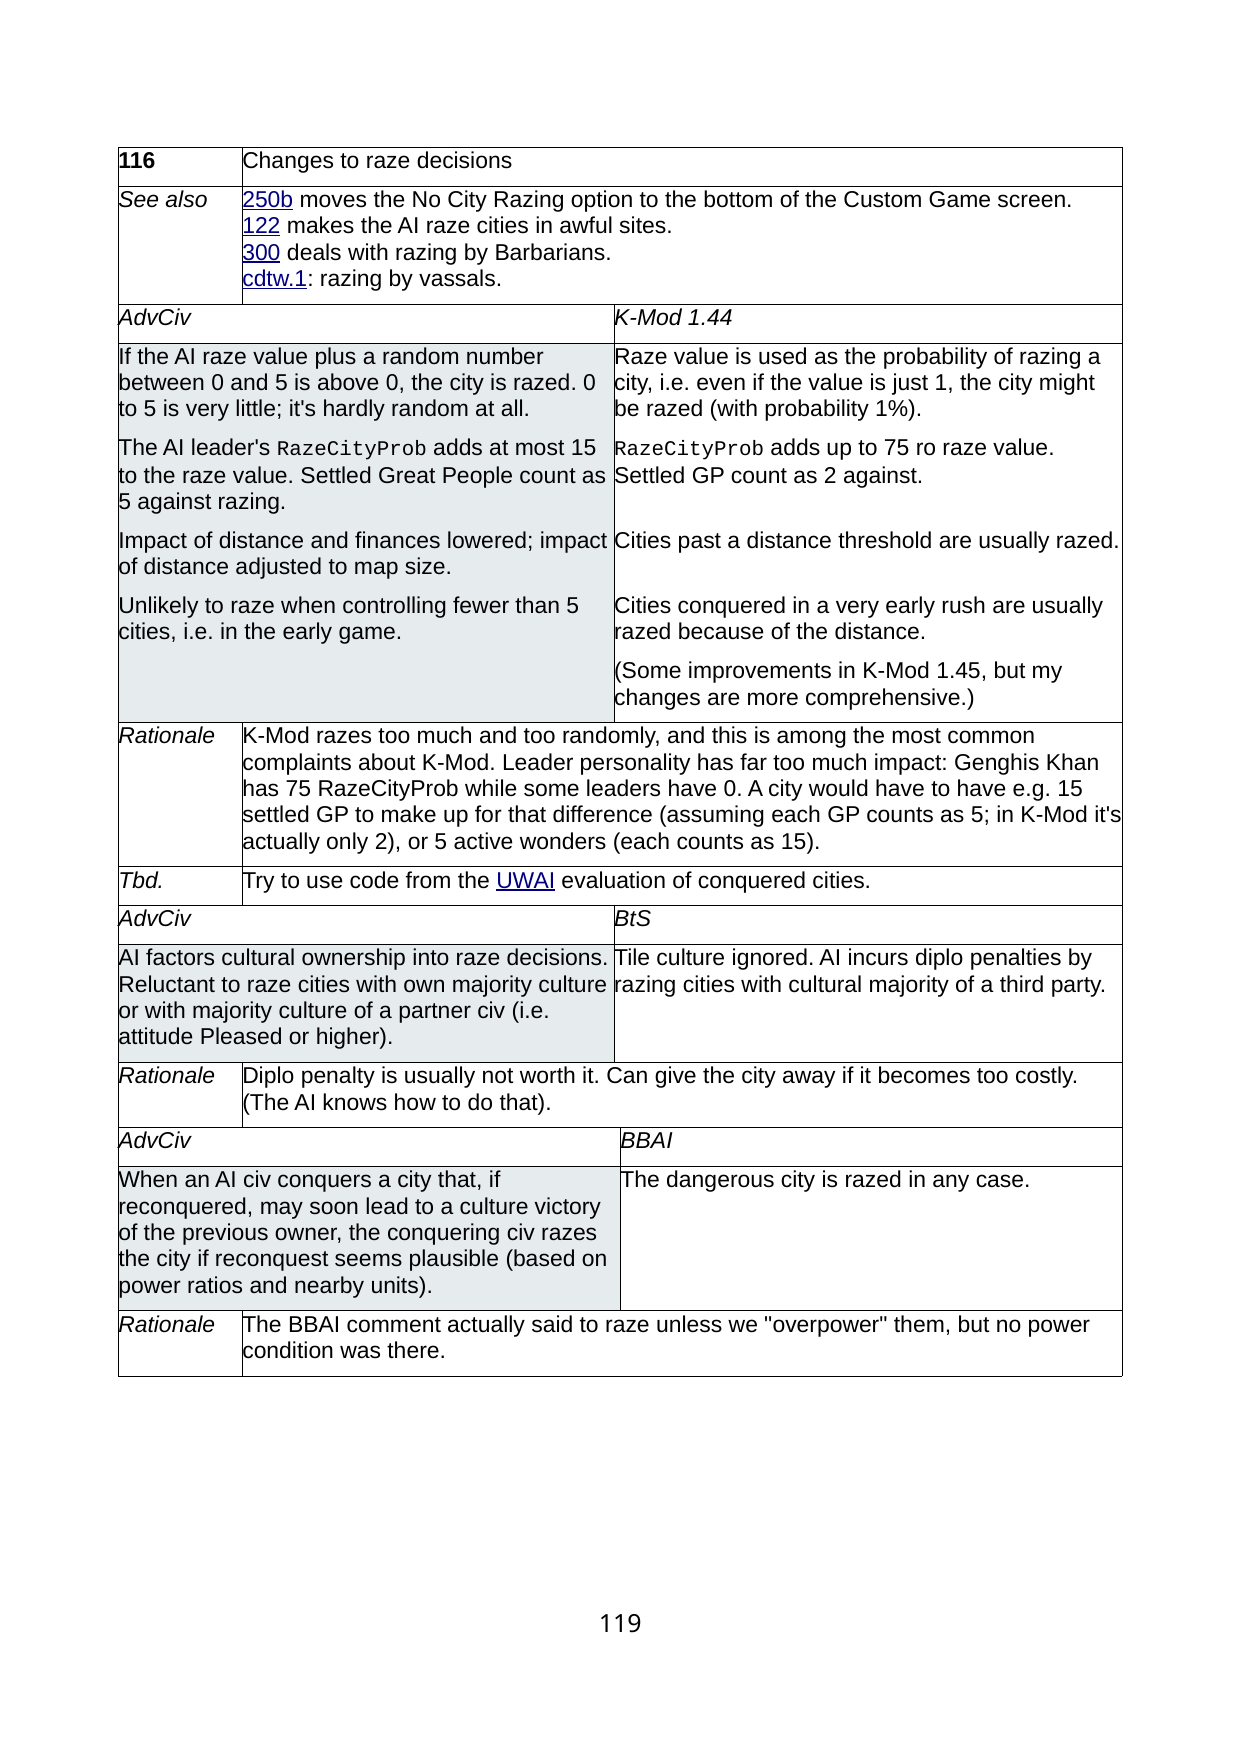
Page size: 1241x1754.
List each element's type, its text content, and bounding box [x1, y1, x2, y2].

table_cell The dangerous city is razed in any case. [621, 1167, 1122, 1310]
table_cell AdvCiv [119, 1128, 620, 1166]
table_header Changes to raze decisions [243, 148, 1122, 186]
table_cell Tbd. [119, 867, 242, 905]
table_header 116 [119, 148, 242, 186]
table_cell BBAI [621, 1128, 1122, 1166]
table_cell When an AI civ conquers a city that, if reconquered, may soon lead to a culture victory of the previous owner, the conquering civ razes the city if reconquest seems plausible (based on power ratios and nearby units). [119, 1167, 620, 1310]
table_cell Rationale [119, 723, 242, 866]
table_cell Diplo penalty is usually not worth it. Can give the city away if it becomes too costly. (The AI knows how to do that). [243, 1063, 1122, 1127]
table_cell Try to use code from the UWAI evaluation of conquered cities. [243, 867, 1122, 905]
table_cell AI factors cultural ownership into raze decisions. Reluctant to raze cities with own majority culture or with majority culture of a partner civ (i.e. attitude Pleased or higher). [119, 945, 614, 1062]
table_cell AdvCiv [119, 305, 614, 342]
table_cell Rationale [119, 1063, 242, 1127]
table_cell If the AI raze value plus a random number between 0 and 5 is above 0, the city is razed. 0 to 5 is very little; it's hardly random at all. The AI leader's RazeCityProb adds at most 15 to the raze value. Settled Great People count as 5 against razing. Impact of distance and finances lowered; impact of distance adjusted to map size. Unlikely to raze when controlling fewer than 5 cities, i.e. in the early game. [119, 344, 614, 722]
table_cell K-Mod 1.44 [615, 305, 1122, 342]
table_cell K-Mod razes too much and too randomly, and this is among the most common complaints about K-Mod. Leader personality has far too much impact: Genghis Khan has 75 RazeCityProb while some leaders have 0. A city would have to have e.g. 15 settled GP to make up for that difference (assuming each GP counts as 5; in K-Mod it's actually only 2), or 5 active wonders (each counts as 15). [243, 723, 1122, 866]
table_cell Tile culture ignored. AI incurs diplo penalties by razing cities with cultural majority of a third party. [615, 945, 1122, 1062]
table_cell The BBAI comment actually said to raze unless we "overpower" them, but no power condition was there. [243, 1311, 1122, 1376]
table_cell Rationale [119, 1311, 242, 1376]
table_cell Raze value is used as the probability of razing a city, i.e. even if the value is just 1, the city might be razed (with probability 1%). RazeCityProb adds up to 75 ro raze value. Settled GP count as 2 against. Cities past a distance threshold are usually razed. Cities conquered in a very early rush are usually razed because of the distance. (Some improvements in K-Mod 1.45, but my changes are more comprehensive.) [615, 344, 1122, 722]
table_cell 250b moves the No City Razing option to the bottom of the Custom Game screen. 122 makes the AI raze cities in awful sites. 300 deals with razing by Barbarians. cdtw.1: razing by vassals. [243, 187, 1122, 304]
table_cell BtS [615, 906, 1122, 944]
table_cell AdvCiv [119, 906, 614, 944]
table_cell See also [119, 187, 242, 304]
